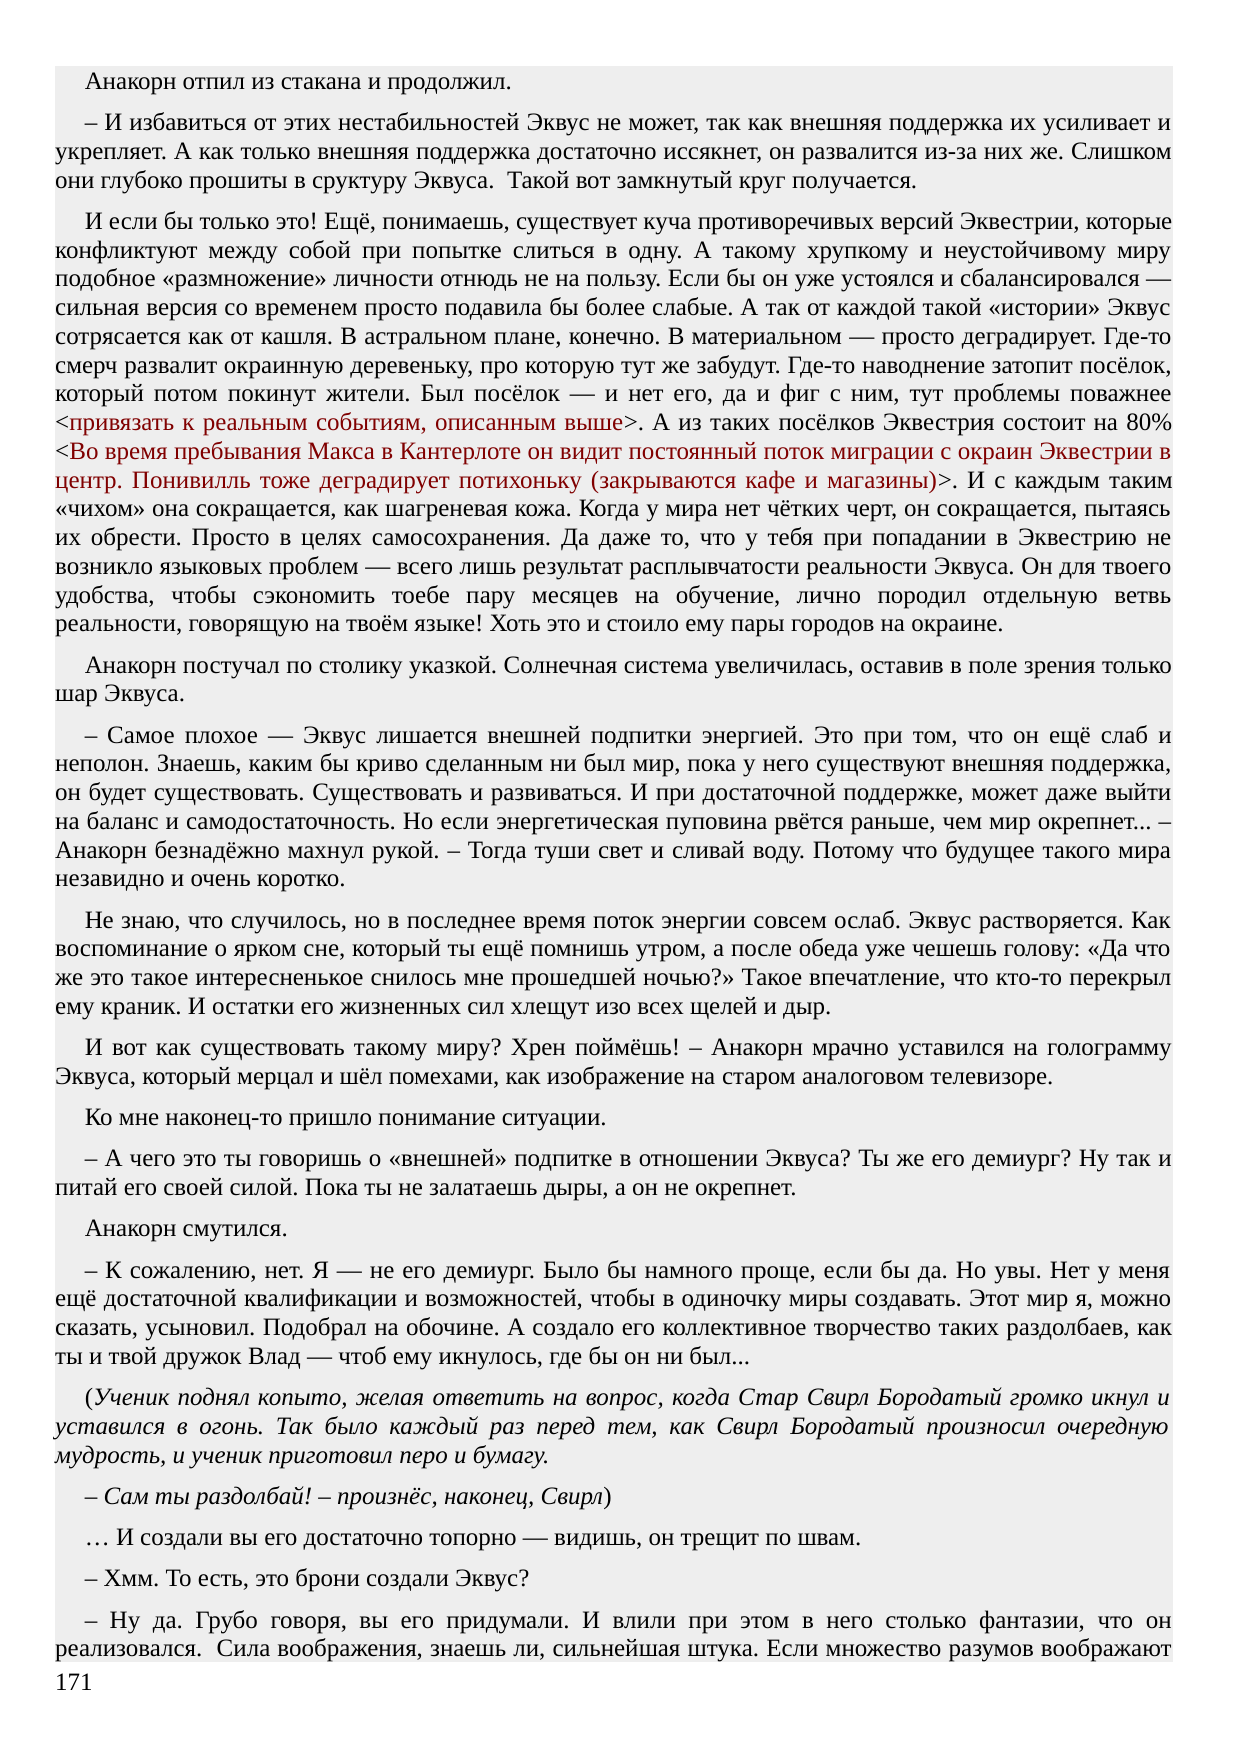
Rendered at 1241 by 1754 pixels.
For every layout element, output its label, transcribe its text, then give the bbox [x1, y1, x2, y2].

text Анакорн смутился. [55, 1213, 1173, 1242]
text – К сожалению, нет. Я — не его демиург. Было бы намного проще, если бы да. Но увы. Нет у меня ещё достаточной квалификации и возможностей, чтобы в одиночку миры создавать. Этот мир я, можно сказать, усыновил. Подобрал на обочине. А создало его коллективное творчество таких раздолбаев, как ты и твой дружок Влад — чтоб ему икнулось, где бы он ни был... [55, 1255, 1173, 1370]
text Анакорн отпил из стакана и продолжил. [55, 66, 1173, 95]
text Не знаю, что случилось, но в последнее время поток энергии совсем ослаб. Эквус растворяется. Как воспоминание о ярком сне, который ты ещё помнишь утром, а после обеда уже чешешь голову: «Да что же это такое интересненькое снилось мне прошедшей ночью?» Такое впечатление, что кто-то перекрыл ему краник. И остатки его жизненных сил хлещут изо всех щелей и дыр. [55, 905, 1173, 1020]
text – Хмм. То есть, это брони создали Эквус? [55, 1563, 1173, 1592]
text Анакорн постучал по столику указкой. Солнечная система увеличилась, оставив в поле зрения только шар Эквуса. [55, 650, 1173, 707]
text – Самое плохое — Эквус лишается внешней подпитки энергией. Это при том, что он ещё слаб и неполон. Знаешь, каким бы криво сделанным ни был мир, пока у него существуют внешняя поддержка, он будет существовать. Существовать и развиваться. И при достаточной поддержке, может даже выйти на баланс и самодостаточность. Но если энергетическая пуповина рвётся раньше, чем мир окрепнет... – Анакорн безнадёжно махнул рукой. – Тогда туши свет и сливай воду. Потому что будущее такого мира незавидно и очень коротко. [55, 720, 1173, 892]
text – И избавиться от этих нестабильностей Эквус не может, так как внешняя поддержка их усиливает и укрепляет. А как только внешняя поддержка достаточно иссякнет, он развалится из-за них же. Слишком они глубоко прошиты в сруктуру Эквуса. Такой вот замкнутый круг получается. [55, 107, 1173, 193]
text … И создали вы его достаточно топорно — видишь, он трещит по швам. [55, 1522, 1173, 1551]
text – Сам ты раздолбай! – произнёс, наконец, Свирл) [55, 1481, 1173, 1510]
text И вот как существовать такому миру? Хрен поймёшь! – Анакорн мрачно уставился на голограмму Эквуса, который мерцал и шёл помехами, как изображение на старом аналоговом телевизоре. [55, 1032, 1173, 1090]
text И если бы только это! Ещё, понимаешь, существует куча противоречивых версий Эквестрии, которые конфликтуют между собой при попытке слиться в одну. А такому хрупкому и неустойчивому миру подобное «размножение» личности отнюдь не на пользу. Если бы он уже устоялся и сбалансировался — сильная версия со временем просто подавила бы более слабые. А так от каждой такой «истории» Эквус сотрясается как от кашля. В астральном плане, конечно. В материальном — просто деградирует. Где-то смерч развалит окраинную деревеньку, про которую тут же забудут. Где-то наводнение затопит посёлок, который потом покинут жители. Был посёлок — и нет его, да и фиг с ним, тут проблемы поважнее <привязать к реальным событиям, описанным выше>. А из таких посёлков Эквестрия состоит на 80% <Во время пребывания Макса в Кантерлоте он видит постоянный поток миграции с окраин Эквестрии в центр. Понивилль тоже деградирует потихоньку (закрываются кафе и магазины)>. И с каждым таким «чихом» она сокращается, как шагреневая кожа. Когда у мира нет чётких черт, он сокращается, пытаясь их обрести. Просто в целях самосохранения. Да даже то, что у тебя при попадании в Эквестрию не возникло языковых проблем — всего лишь результат расплывчатости реальности Эквуса. Он для твоего удобства, чтобы сэкономить тоебе пару месяцев на обучение, лично породил отдельную ветвь реальности, говорящую на твоём языке! Хоть это и стоило ему пары городов на окраине. [55, 206, 1173, 637]
text – Ну да. Грубо говоря, вы его придумали. И влили при этом в него столько фантазии, что он реализовался. Сила воображения, знаешь ли, сильнейшая штука. Если множество разумов воображают [55, 1605, 1173, 1662]
text – А чего это ты говоришь о «внешней» подпитке в отношении Эквуса? Ты же его демиург? Ну так и питай его своей силой. Пока ты не залатаешь дыры, а он не окрепнет. [55, 1143, 1173, 1201]
text (Ученик поднял копыто, желая ответить на вопрос, когда Стар Свирл Бородатый громко икнул и уставился в огонь. Так было каждый раз перед тем, как Свирл Бородатый произносил очередную мудрость, и ученик приготовил перо и бумагу. [55, 1382, 1173, 1468]
text Ко мне наконец-то пришло понимание ситуации. [55, 1102, 1173, 1131]
